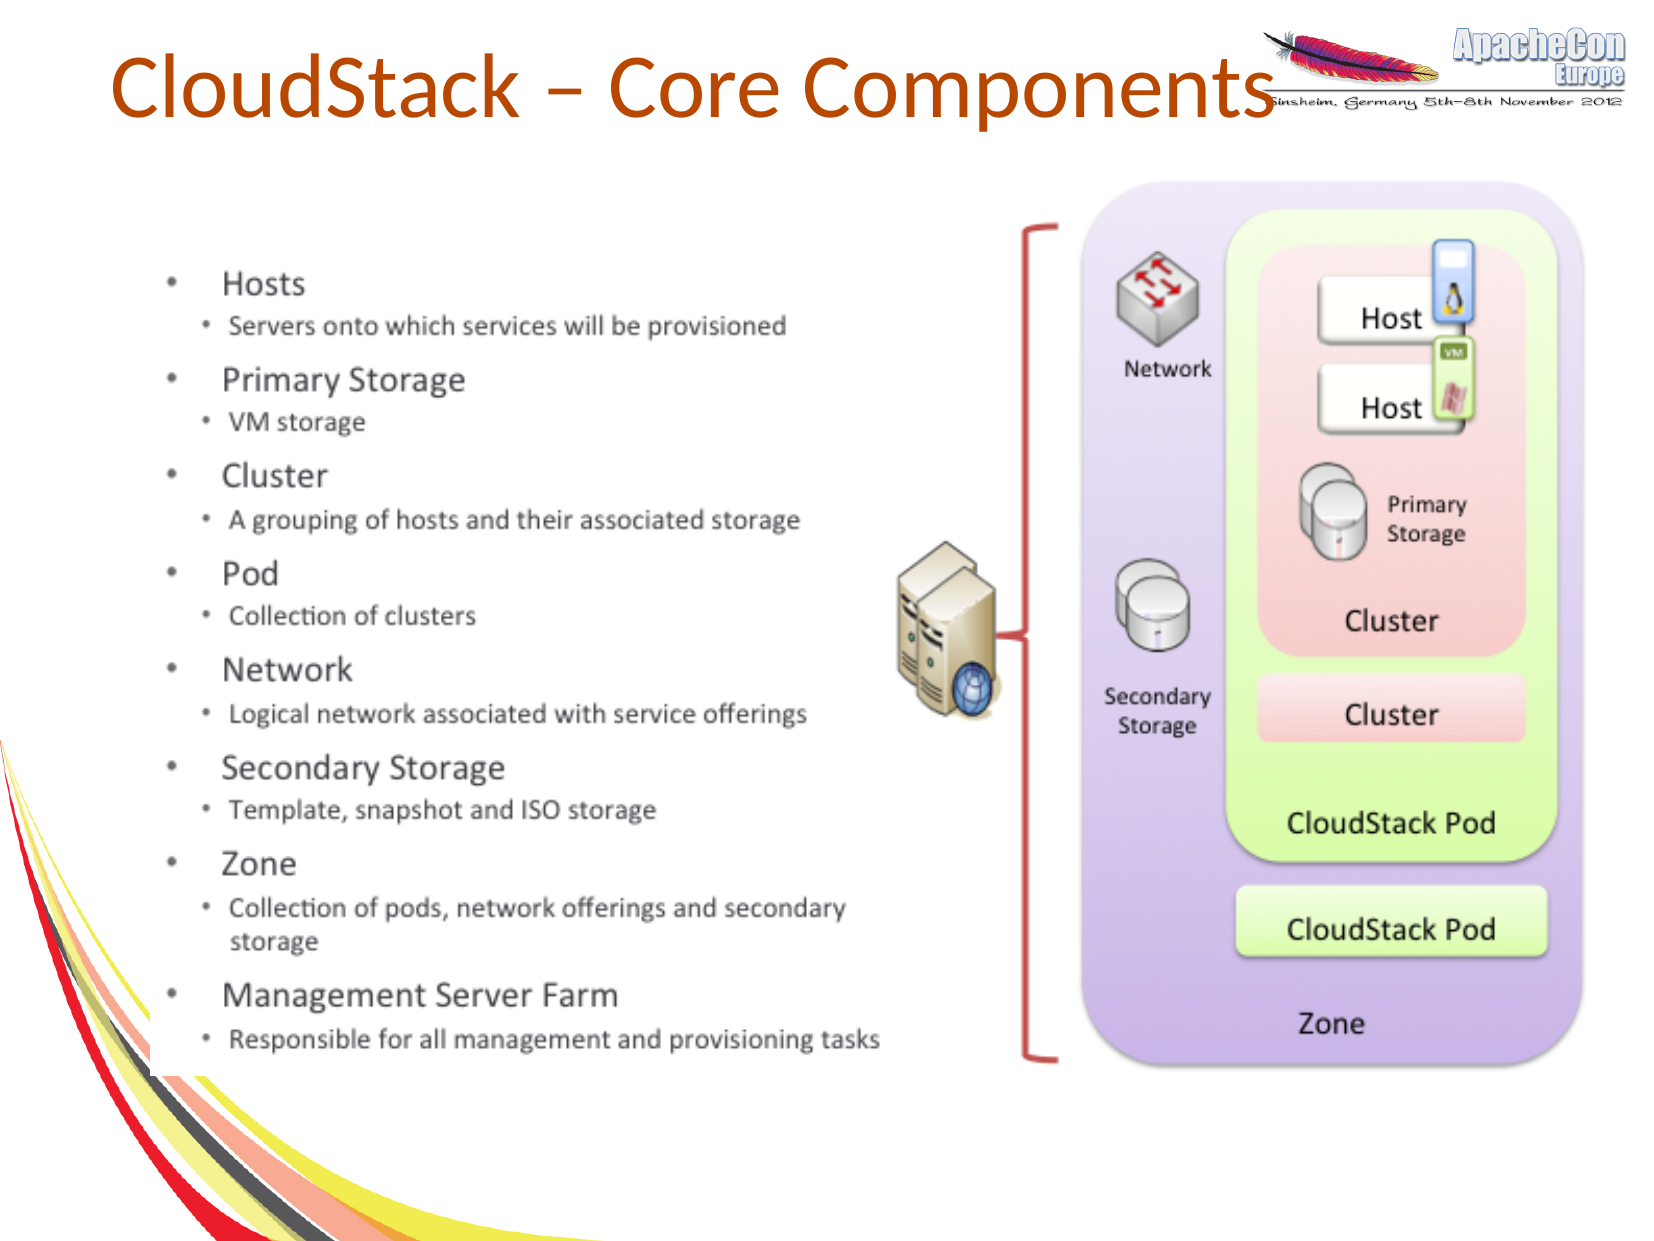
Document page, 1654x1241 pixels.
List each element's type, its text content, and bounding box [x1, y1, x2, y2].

picture [0, 0, 1654, 1241]
list [147, 239, 1576, 1126]
title CloudStack – Core Components [51, 38, 1411, 151]
